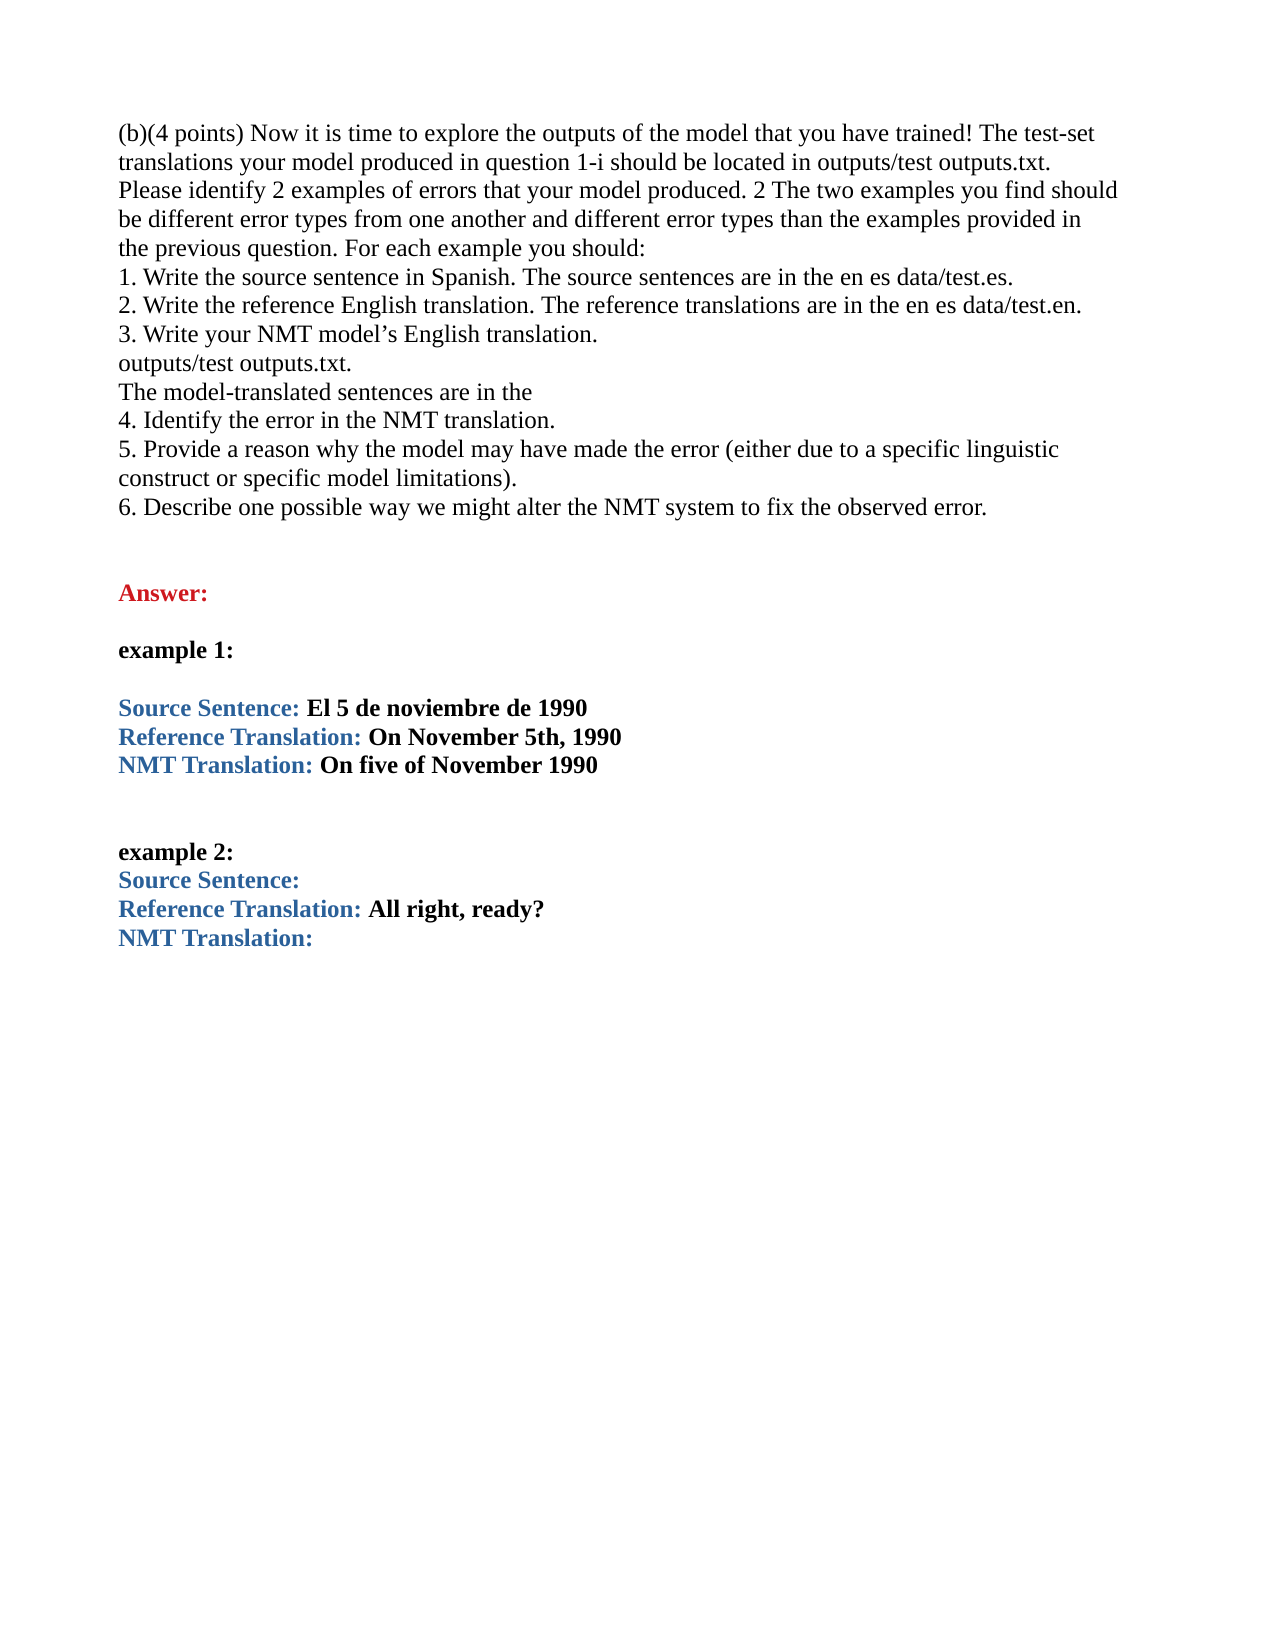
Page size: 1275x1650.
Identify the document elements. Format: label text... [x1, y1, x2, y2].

text 1. Write the source sentence in Spanish. The source sentences are in the en es data/test.es. [118, 262, 1157, 291]
text Please identify 2 examples of errors that your model produced. 2 The two examples you find should [118, 176, 1157, 204]
text 3. Write your NMT model’s English translation. [118, 319, 1157, 348]
text NMT Translation: On five of November 1990 [118, 751, 1157, 779]
text The model-translated sentences are in the [118, 377, 1157, 406]
text Reference Translation: All right, ready? [118, 894, 1157, 923]
text Reference Translation: On November 5th, 1990 [118, 722, 1157, 751]
text (b)(4 points) Now it is time to explore the outputs of the model that you have trained! The test-set [118, 118, 1157, 147]
text NMT Translation: [118, 923, 1157, 952]
text 6. Describe one possible way we might alter the NMT system to fix the observed error. [118, 492, 1157, 521]
text Source Sentence: [118, 866, 1157, 894]
text example 2: [118, 837, 1157, 866]
text outputs/test outputs.txt. [118, 348, 1157, 377]
text the previous question. For each example you should: [118, 233, 1157, 262]
text 5. Provide a reason why the model may have made the error (either due to a specific linguistic [118, 434, 1157, 463]
text example 1: [118, 636, 1157, 664]
text be different error types from one another and different error types than the examples provided in [118, 204, 1157, 233]
text construct or specific model limitations). [118, 463, 1157, 492]
text 2. Write the reference English translation. The reference translations are in the en es data/test.en. [118, 291, 1157, 319]
text Source Sentence: El 5 de noviembre de 1990 [118, 693, 1157, 722]
text translations your model produced in question 1-i should be located in outputs/test outputs.txt. [118, 147, 1157, 176]
text Answer: [118, 578, 1157, 607]
text 4. Identify the error in the NMT translation. [118, 406, 1157, 434]
